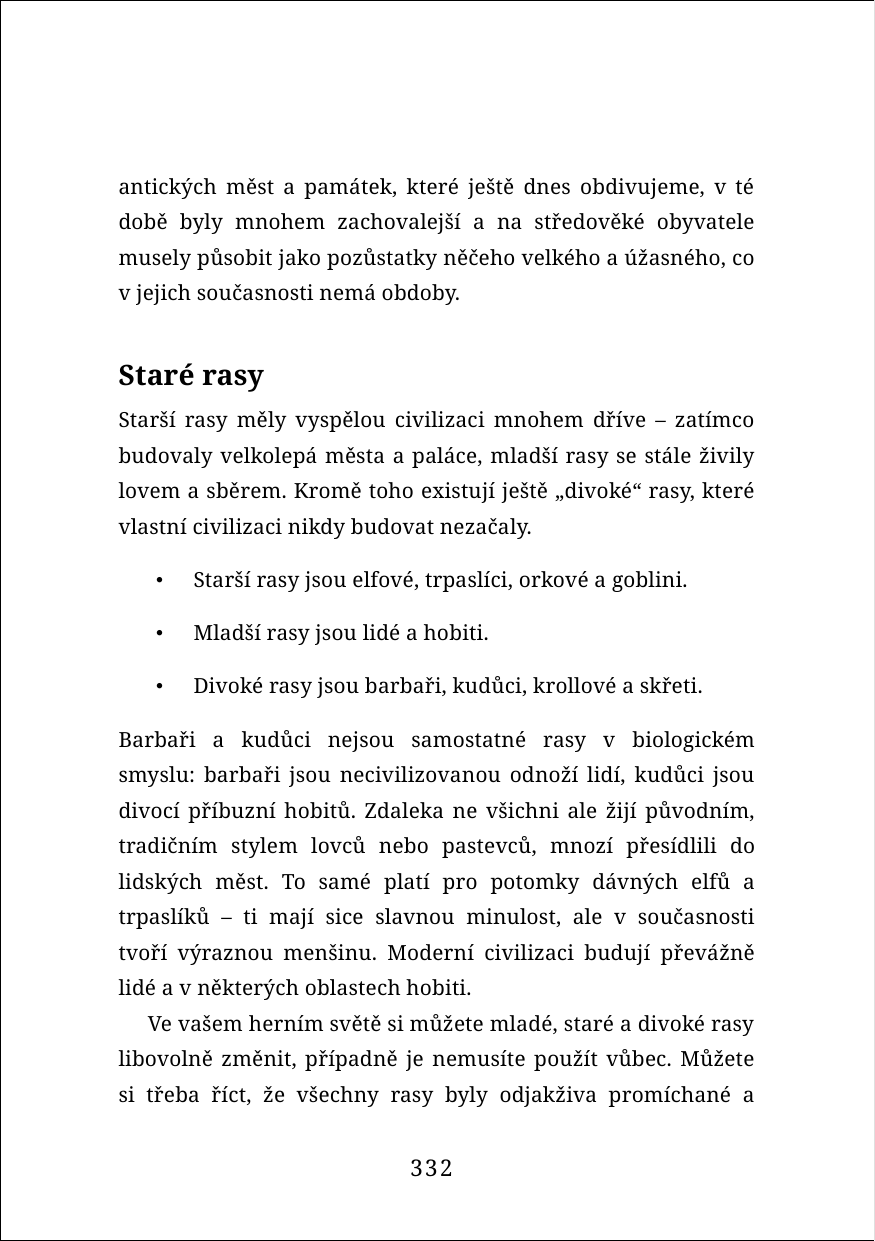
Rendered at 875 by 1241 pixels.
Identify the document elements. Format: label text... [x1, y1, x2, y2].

text Barbaři a kudůci nejsou samostatné rasy v biologickém smyslu: barbaři jsou necivilizovanou odnoží lidí, kudůci jsou divocí příbuzní hobitů. Zdaleka ne všichni ale žijí původním, tradičním stylem lovců nebo pastevců, mnozí přesídlili do lidských měst. To samé platí pro potomky dávných elfů a trpaslíků – ti mají sice slavnou minulost, ale v současnosti tvoří výraznou menšinu. Moderní civilizaci budují převážně lidé a v některých oblastech hobiti. Ve vašem herním světě si můžete mladé, staré a divoké rasy libovolně změnit, případně je nemusíte použít vůbec. Můžete si třeba říct, že všechny rasy byly odjakživa promíchané a [118, 725, 756, 1108]
list Mladší rasy jsou lidé a hobiti. [156, 618, 756, 647]
list Divoké rasy jsou barbaři, kudůci, krollové a skřeti. [156, 672, 756, 700]
subtitle Staré rasy [118, 355, 756, 393]
text Starší rasy měly vyspělou civilizaci mnohem dříve – zatímco budovaly velkolepá města a paláce, mladší rasy se stále živily lovem a sběrem. Kromě toho existují ještě „divoké“ rasy, které vlastní civilizaci nikdy budovat nezačaly. [118, 405, 756, 540]
list Starší rasy jsou elfové, trpaslíci, orkové a goblini. [156, 565, 756, 593]
text antických měst a památek, které ještě dnes obdivujeme, v té době byly mnohem zachovalejší a na středověké obyvatele musely působit jako pozůstatky něčeho velkého a úžasného, co v jejich současnosti nemá obdoby. [118, 172, 756, 307]
